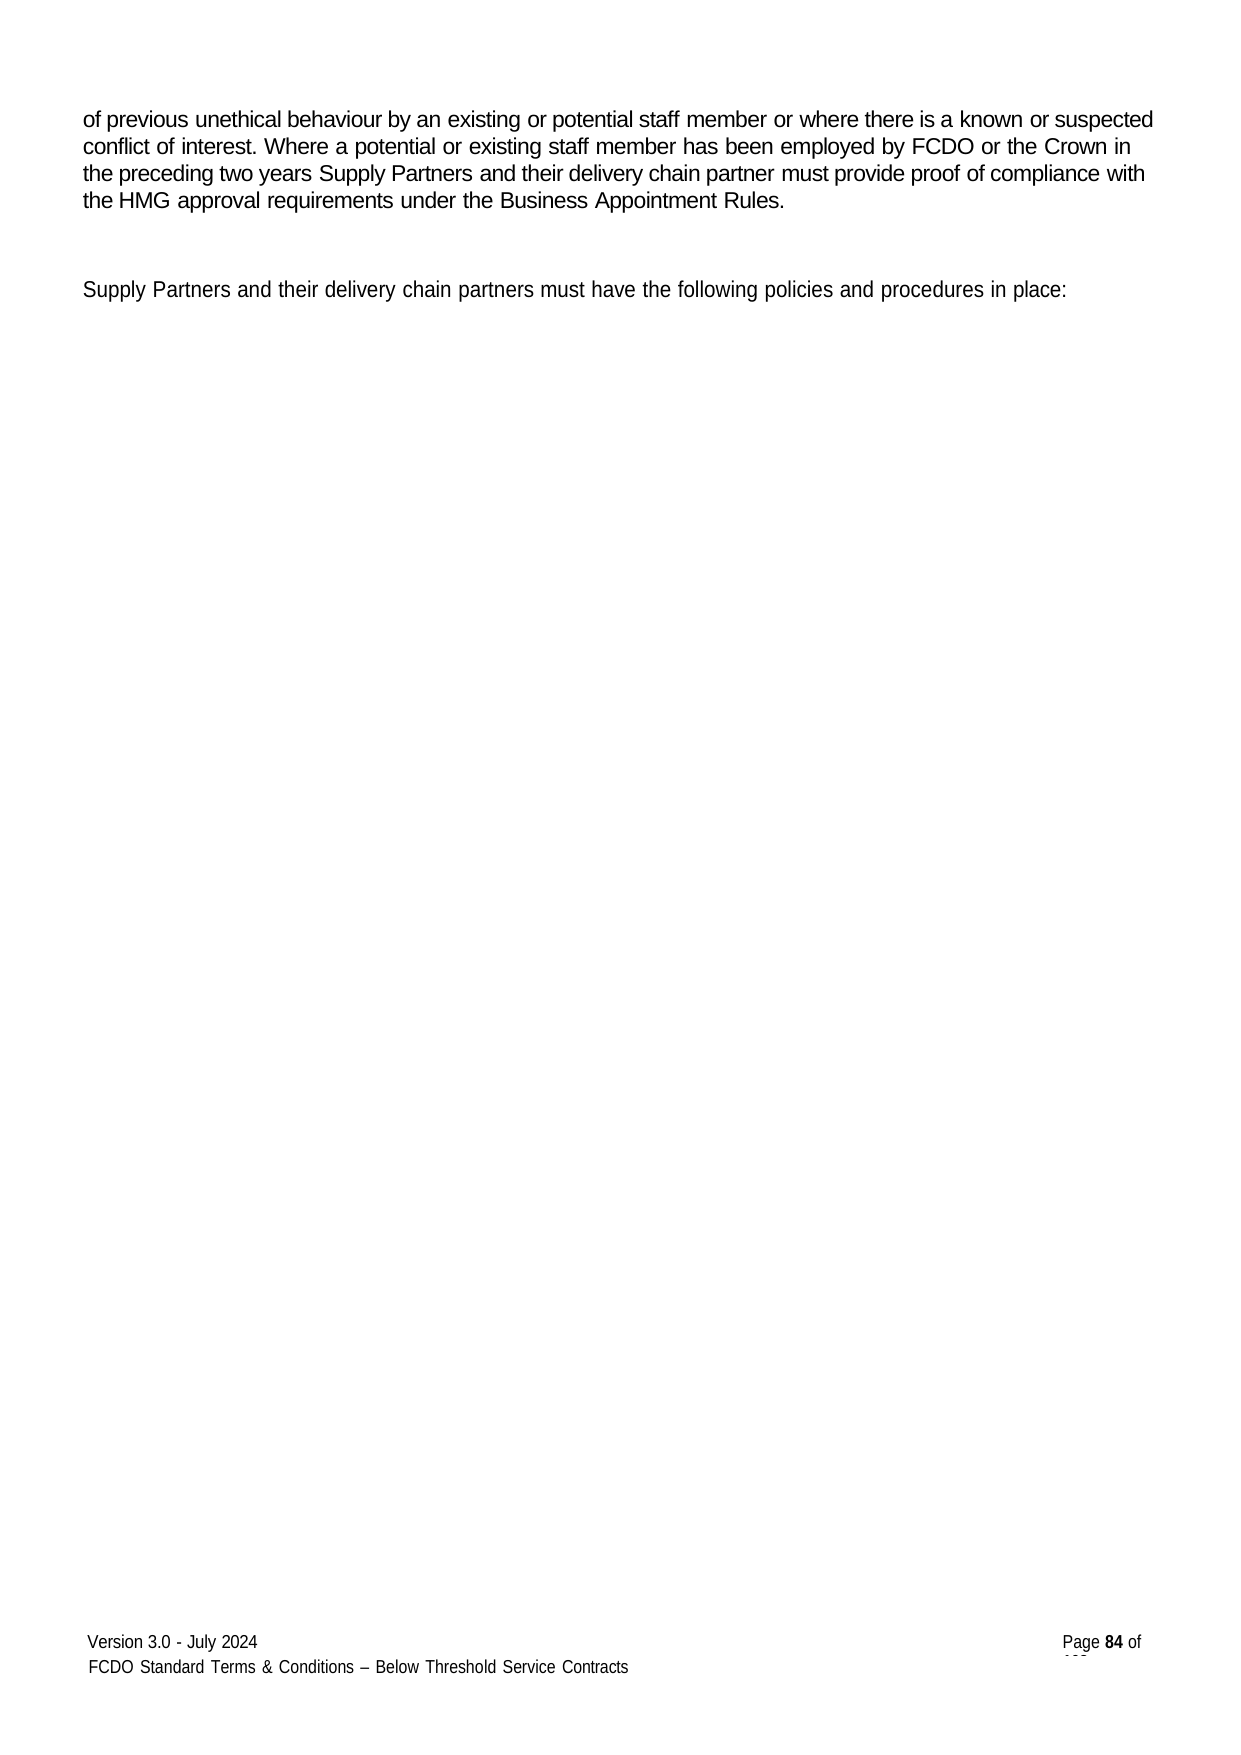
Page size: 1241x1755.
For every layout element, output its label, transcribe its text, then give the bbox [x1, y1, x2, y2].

text of previous unethical behaviour by an existing or potential staff member or where there is a known or suspected conflict of interest. Where a potential or existing staff member has been employed by FCDO or the Crown in the preceding two years Supply Partners and their delivery chain partner must provide proof of compliance with the HMG approval requirements under the Business Appointment Rules. [83, 106, 1163, 214]
text Supply Partners and their delivery chain partners must have the following policies and procedures in place: [83, 276, 1196, 302]
